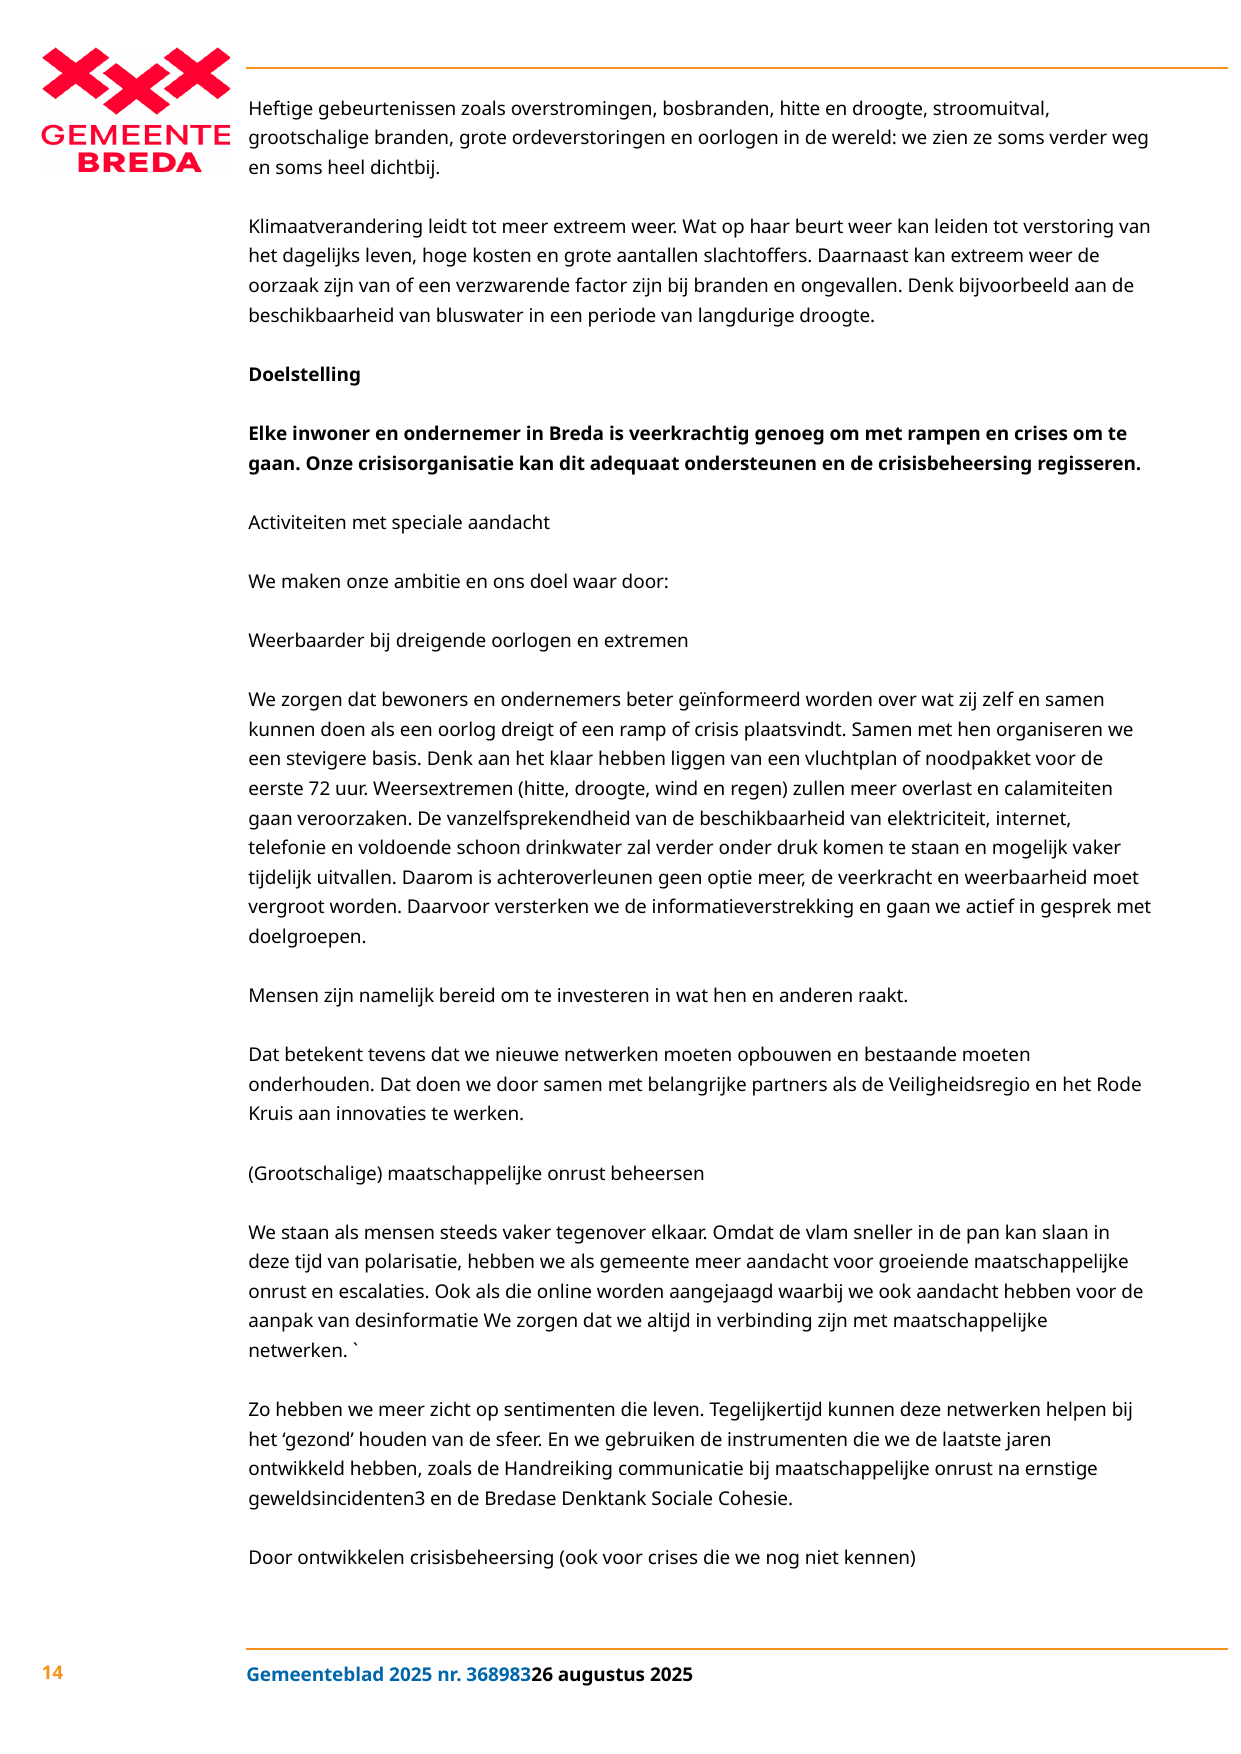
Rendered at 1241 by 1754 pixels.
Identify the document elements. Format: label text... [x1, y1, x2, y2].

text Klimaatverandering leidt tot meer extreem weer. Wat op haar beurt weer kan leiden tot verstoring van het dagelijks leven, hoge kosten en grote aantallen slachtoffers. Daarnaast kan extreem weer de oorzaak zijn van of een verzwarende factor zijn bij branden en ongevallen. Denk bijvoorbeeld aan de beschikbaarheid van bluswater in een periode van langdurige droogte. [248, 213, 1152, 328]
text We maken onze ambitie en ons doel waar door: [248, 568, 1152, 594]
text Activiteiten met speciale aandacht [248, 509, 1152, 535]
text Zo hebben we meer zicht op sentimenten die leven. Tegelijkertijd kunnen deze netwerken helpen bij het ‘gezond’ houden van de sfeer. En we gebruiken de instrumenten die we de laatste jaren ontwikkeld hebben, zoals de Handreiking communicatie bij maatschappelijke onrust na ernstige geweldsincidenten3 en de Bredase Denktank Sociale Cohesie. [248, 1396, 1152, 1511]
text We zorgen dat bewoners en ondernemers beter geïnformeerd worden over wat zij zelf en samen kunnen doen als een oorlog dreigt of een ramp of crisis plaatsvindt. Samen met hen organiseren we een stevigere basis. Denk aan het klaar hebben liggen van een vluchtplan of noodpakket voor de eerste 72 uur. Weersextremen (hitte, droogte, wind en regen) zullen meer overlast en calamiteiten gaan veroorzaken. De vanzelfsprekendheid van de beschikbaarheid van elektriciteit, internet, telefonie en voldoende schoon drinkwater zal verder onder druk komen te staan en mogelijk vaker tijdelijk uitvallen. Daarom is achteroverleunen geen optie meer, de veerkracht en weerbaarheid moet vergroot worden. Daarvoor versterken we de informatieverstrekking en gaan we actief in gesprek met doelgroepen. [248, 686, 1152, 949]
text Doelstelling [248, 361, 1152, 387]
text Mensen zijn namelijk bereid om te investeren in wat hen en anderen raakt. [248, 982, 1152, 1008]
text Elke inwoner en ondernemer in Breda is veerkrachtig genoeg om met rampen en crises om te gaan. Onze crisisorganisatie kan dit adequaat ondersteunen en de crisisbeheersing regisseren. [248, 420, 1152, 476]
text Dat betekent tevens dat we nieuwe netwerken moeten opbouwen en bestaande moeten onderhouden. Dat doen we door samen met belangrijke partners als de Veiligheidsregio en het Rode Kruis aan innovaties te werken. [248, 1041, 1152, 1126]
text (Grootschalige) maatschappelijke onrust beheersen [248, 1160, 1152, 1186]
text We staan als mensen steeds vaker tegenover elkaar. Omdat de vlam sneller in de pan kan slaan in deze tijd van polarisatie, hebben we als gemeente meer aandacht voor groeiende maatschappelijke onrust en escalaties. Ook als die online worden aangejaagd waarbij we ook aandacht hebben voor de aanpak van desinformatie We zorgen dat we altijd in verbinding zijn met maatschappelijke netwerken. ` [248, 1219, 1152, 1363]
text Door ontwikkelen crisisbeheersing (ook voor crises die we nog niet kennen) [248, 1544, 1152, 1570]
picture [41, 47, 231, 172]
text Heftige gebeurtenissen zoals overstromingen, bosbranden, hitte en droogte, stroomuitval, grootschalige branden, grote ordeverstoringen en oorlogen in de wereld: we zien ze soms verder weg en soms heel dichtbij. [248, 95, 1152, 180]
text Weerbaarder bij dreigende oorlogen en extremen [248, 627, 1152, 653]
